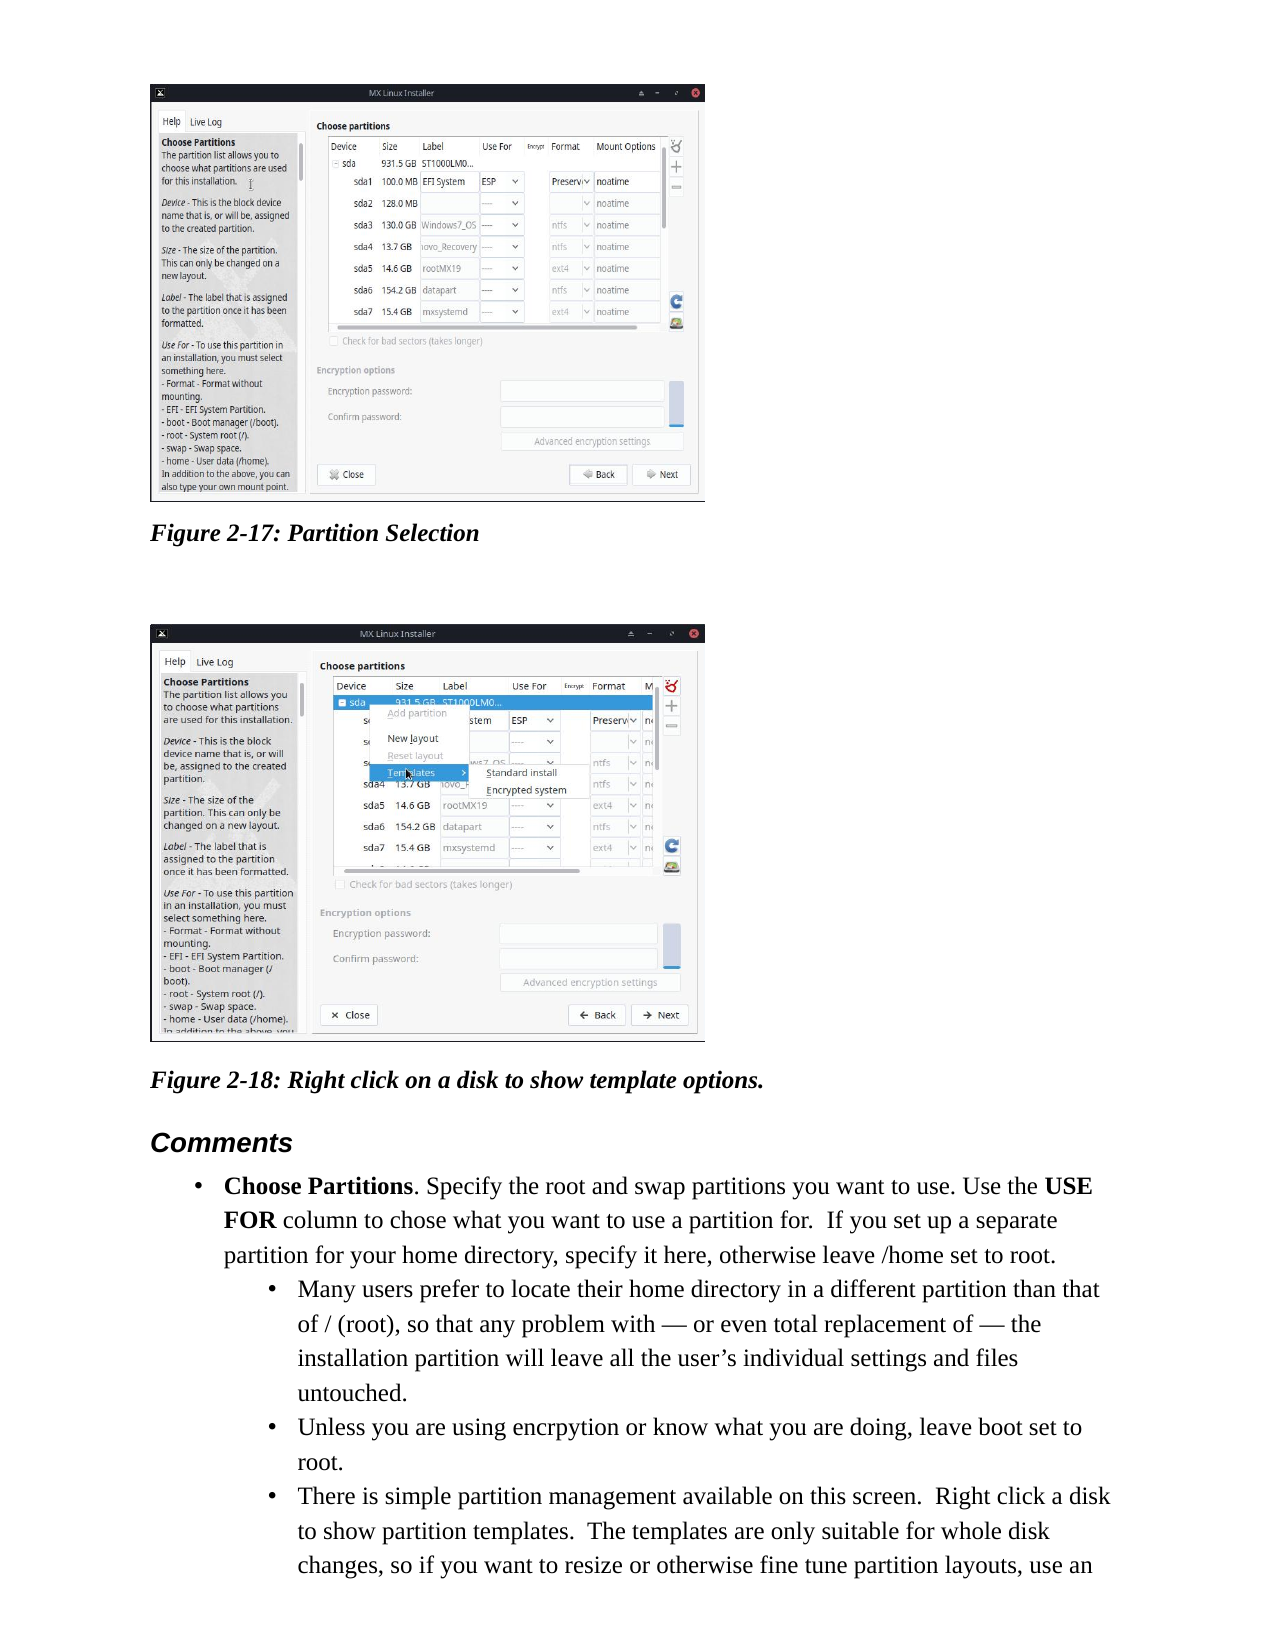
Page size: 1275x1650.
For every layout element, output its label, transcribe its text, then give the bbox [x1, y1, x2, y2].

text Figure 2-17: Partition Selection [150, 518, 1125, 547]
list There is simple partition management available on this screen. Right click a disk to show partition templates. The templates are only suitable for whole disk changes, so if you want to resize or otherwise fine tune partition layouts, use an [268, 1481, 1125, 1579]
subtitle Comments [150, 1127, 1125, 1159]
list Unless you are using encrpytion or know what you are doing, leave boot set to root. [268, 1412, 1125, 1476]
text Figure 2-18: Right click on a disk to show template options. [150, 1065, 1125, 1094]
list Choose Partitions. Specify the root and swap partitions you want to use. Use the USE FOR column to chose what you want to use a partition for. If you set up a separate partition for your home directory, specify it here, otherwise leave /home set to root. [194, 1171, 1125, 1269]
list Many users prefer to locate their home directory in a different partition than that of / (root), so that any problem with — or even total replacement of — the installation partition will leave all the user’s individual settings and files untouched. [268, 1274, 1125, 1407]
picture [150, 624, 705, 1042]
picture [150, 84, 705, 502]
